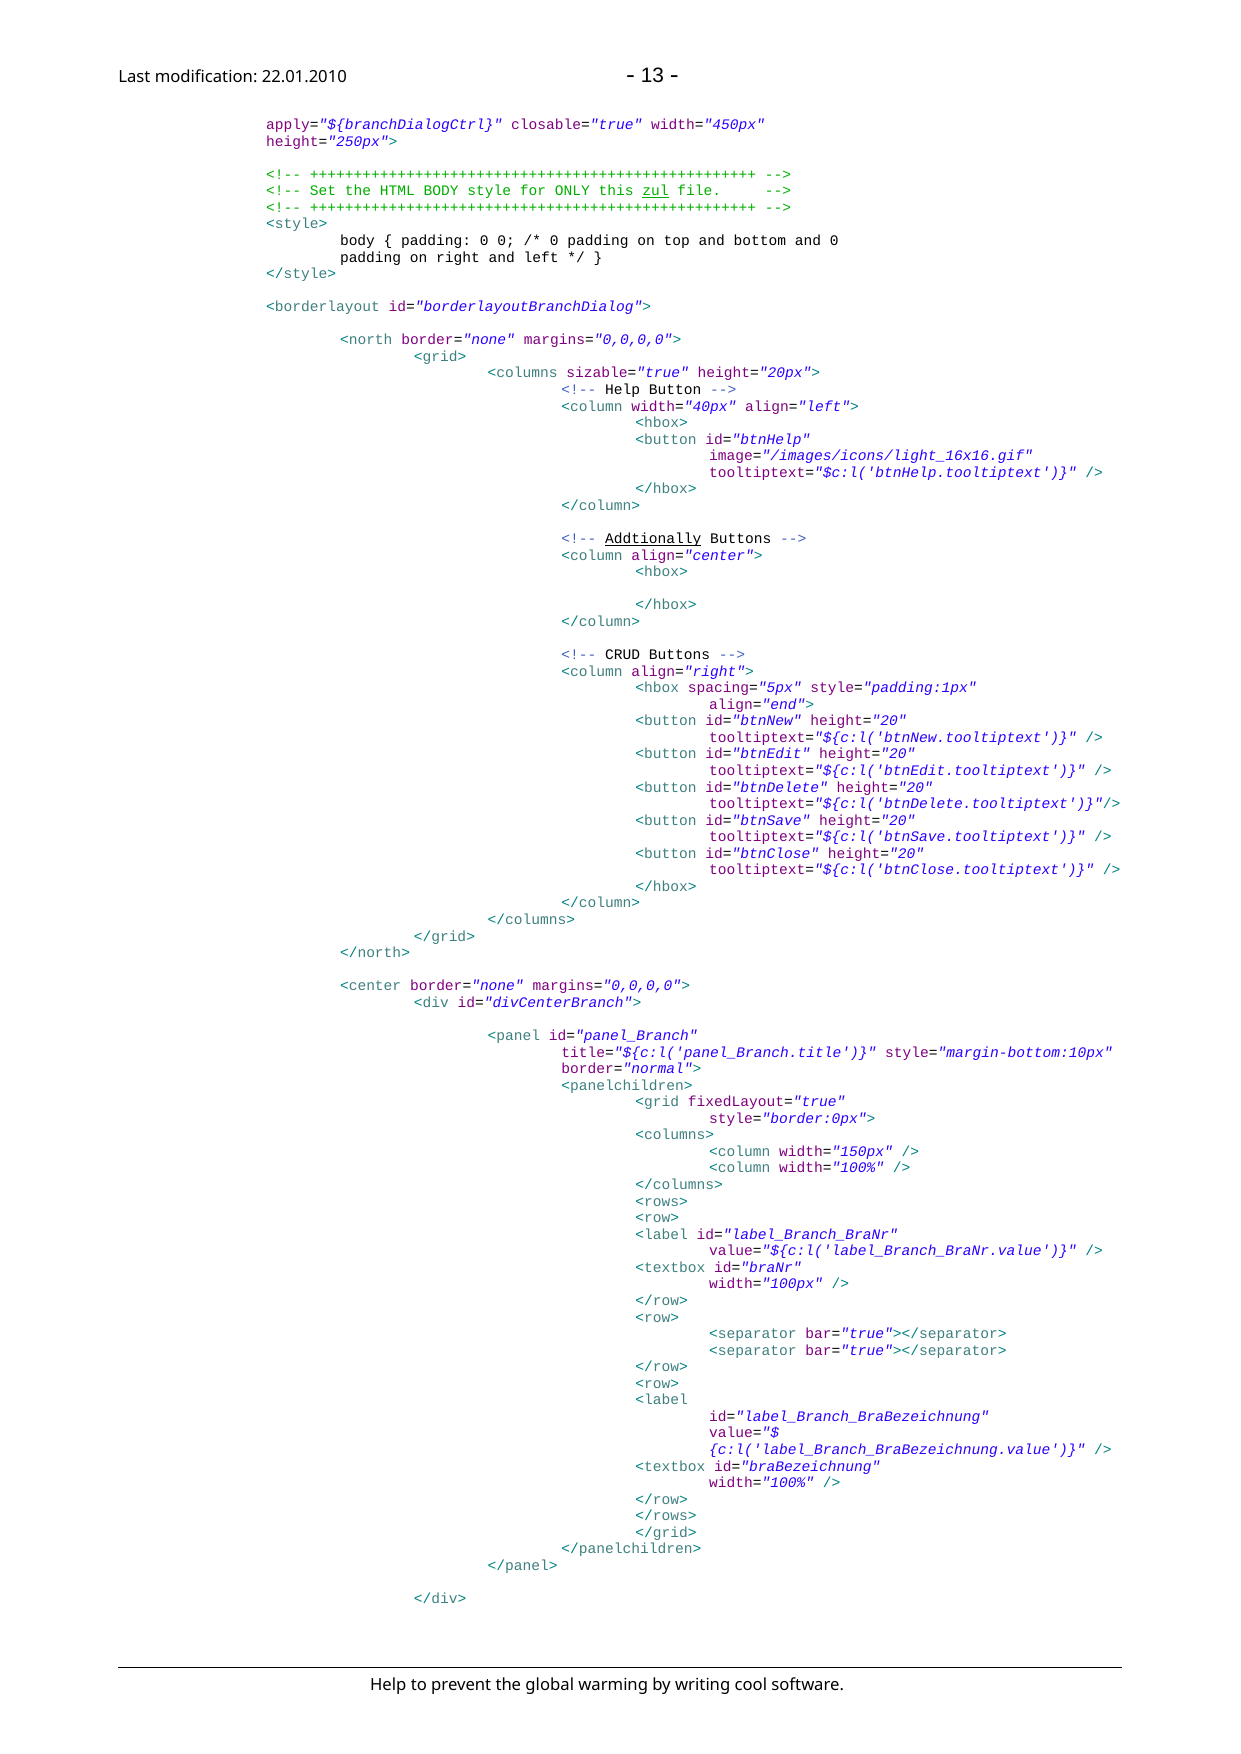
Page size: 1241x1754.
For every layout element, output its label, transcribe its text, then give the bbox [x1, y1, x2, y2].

text <grid> [118, 349, 1122, 366]
text <button id="btnDelete" height="20" [118, 780, 1122, 796]
text value="$ [118, 1426, 1122, 1442]
text <button id="btnSave" height="20" [118, 813, 1122, 829]
text <column width="150px" /> [118, 1144, 1122, 1161]
text </north> [118, 945, 1122, 962]
text </div> [118, 1591, 1122, 1608]
text </row> [118, 1293, 1122, 1310]
text </grid> [118, 929, 1122, 945]
text </panelchildren> [118, 1542, 1122, 1558]
text </style> [118, 266, 1122, 283]
text </grid> [118, 1525, 1122, 1542]
text <button id="btnEdit" height="20" [118, 747, 1122, 763]
text <borderlayout id="borderlayoutBranchDialog"> [118, 299, 1122, 316]
text <center border="none" margins="0,0,0,0"> [118, 978, 1122, 995]
text value="${c:l('label_Branch_BraNr.value')}" /> [118, 1243, 1122, 1260]
text <panel id="panel_Branch" [118, 1028, 1122, 1045]
text <column align="right"> [118, 664, 1122, 680]
text </hbox> [118, 482, 1122, 498]
text <!-- +++++++++++++++++++++++++++++++++++++++++++++++++++ --> [118, 167, 1122, 183]
text </column> [118, 896, 1122, 912]
text <separator bar="true"></separator> [118, 1343, 1122, 1359]
text <!-- +++++++++++++++++++++++++++++++++++++++++++++++++++ --> [118, 200, 1122, 217]
text style="border:0px"> [118, 1111, 1122, 1128]
text <grid fixedLayout="true" [118, 1094, 1122, 1111]
text </column> [118, 498, 1122, 515]
text </columns> [118, 912, 1122, 929]
text tooltiptext="${c:l('btnNew.tooltiptext')}" /> [118, 730, 1122, 747]
text <style> [118, 217, 1122, 233]
text <column width="100%" /> [118, 1161, 1122, 1177]
text <!-- CRUD Buttons --> [118, 647, 1122, 664]
text align="end"> [118, 697, 1122, 713]
text width="100%" /> [118, 1475, 1122, 1492]
text id="label_Branch_BraBezeichnung" [118, 1409, 1122, 1426]
text <div id="divCenterBranch"> [118, 995, 1122, 1012]
text <row> [118, 1210, 1122, 1227]
text <label id="label_Branch_BraNr" [118, 1227, 1122, 1243]
text <rows> [118, 1194, 1122, 1210]
text <!-- Help Button --> [118, 382, 1122, 399]
text <columns sizable="true" height="20px"> [118, 366, 1122, 382]
text <label [118, 1393, 1122, 1409]
text {c:l('label_Branch_BraBezeichnung.value')}" /> [118, 1442, 1122, 1459]
text <columns> [118, 1128, 1122, 1144]
text title="${c:l('panel_Branch.title')}" style="margin-bottom:10px" [118, 1045, 1122, 1061]
text apply="${branchDialogCtrl}" closable="true" width="450px" [118, 117, 1122, 134]
text <button id="btnClose" height="20" [118, 846, 1122, 863]
text <!-- Set the HTML BODY style for ONLY this zul file. --> [118, 183, 1122, 200]
text <column width="40px" align="left"> [118, 399, 1122, 415]
text <column align="center"> [118, 548, 1122, 564]
text body { padding: 0 0; /* 0 padding on top and bottom and 0 [118, 233, 1122, 250]
text </panel> [118, 1558, 1122, 1575]
text <!-- Addtionally Buttons --> [118, 531, 1122, 548]
text <button id="btnHelp" [118, 432, 1122, 448]
text tooltiptext="${c:l('btnEdit.tooltiptext')}" /> [118, 763, 1122, 780]
text <hbox> [118, 564, 1122, 581]
text <textbox id="braNr" [118, 1260, 1122, 1277]
text </rows> [118, 1508, 1122, 1525]
text tooltiptext="${c:l('btnSave.tooltiptext')}" /> [118, 829, 1122, 846]
text <north border="none" margins="0,0,0,0"> [118, 333, 1122, 349]
text tooltiptext="${c:l('btnClose.tooltiptext')}" /> [118, 863, 1122, 879]
text <textbox id="braBezeichnung" [118, 1459, 1122, 1475]
text <row> [118, 1376, 1122, 1393]
text <button id="btnNew" height="20" [118, 713, 1122, 730]
text height="250px"> [118, 134, 1122, 150]
text tooltiptext="$c:l('btnHelp.tooltiptext')}" /> [118, 465, 1122, 482]
text </column> [118, 614, 1122, 631]
text <hbox> [118, 415, 1122, 432]
text image="/images/icons/light_16x16.gif" [118, 448, 1122, 465]
text </row> [118, 1359, 1122, 1376]
text </columns> [118, 1177, 1122, 1194]
text <panelchildren> [118, 1078, 1122, 1094]
text </hbox> [118, 879, 1122, 896]
text <separator bar="true"></separator> [118, 1326, 1122, 1343]
text </hbox> [118, 598, 1122, 614]
text <hbox spacing="5px" style="padding:1px" [118, 680, 1122, 697]
text padding on right and left */ } [118, 250, 1122, 266]
text </row> [118, 1492, 1122, 1508]
text width="100px" /> [118, 1277, 1122, 1293]
text border="normal"> [118, 1061, 1122, 1078]
text <row> [118, 1310, 1122, 1326]
text tooltiptext="${c:l('btnDelete.tooltiptext')}"/> [118, 796, 1122, 813]
